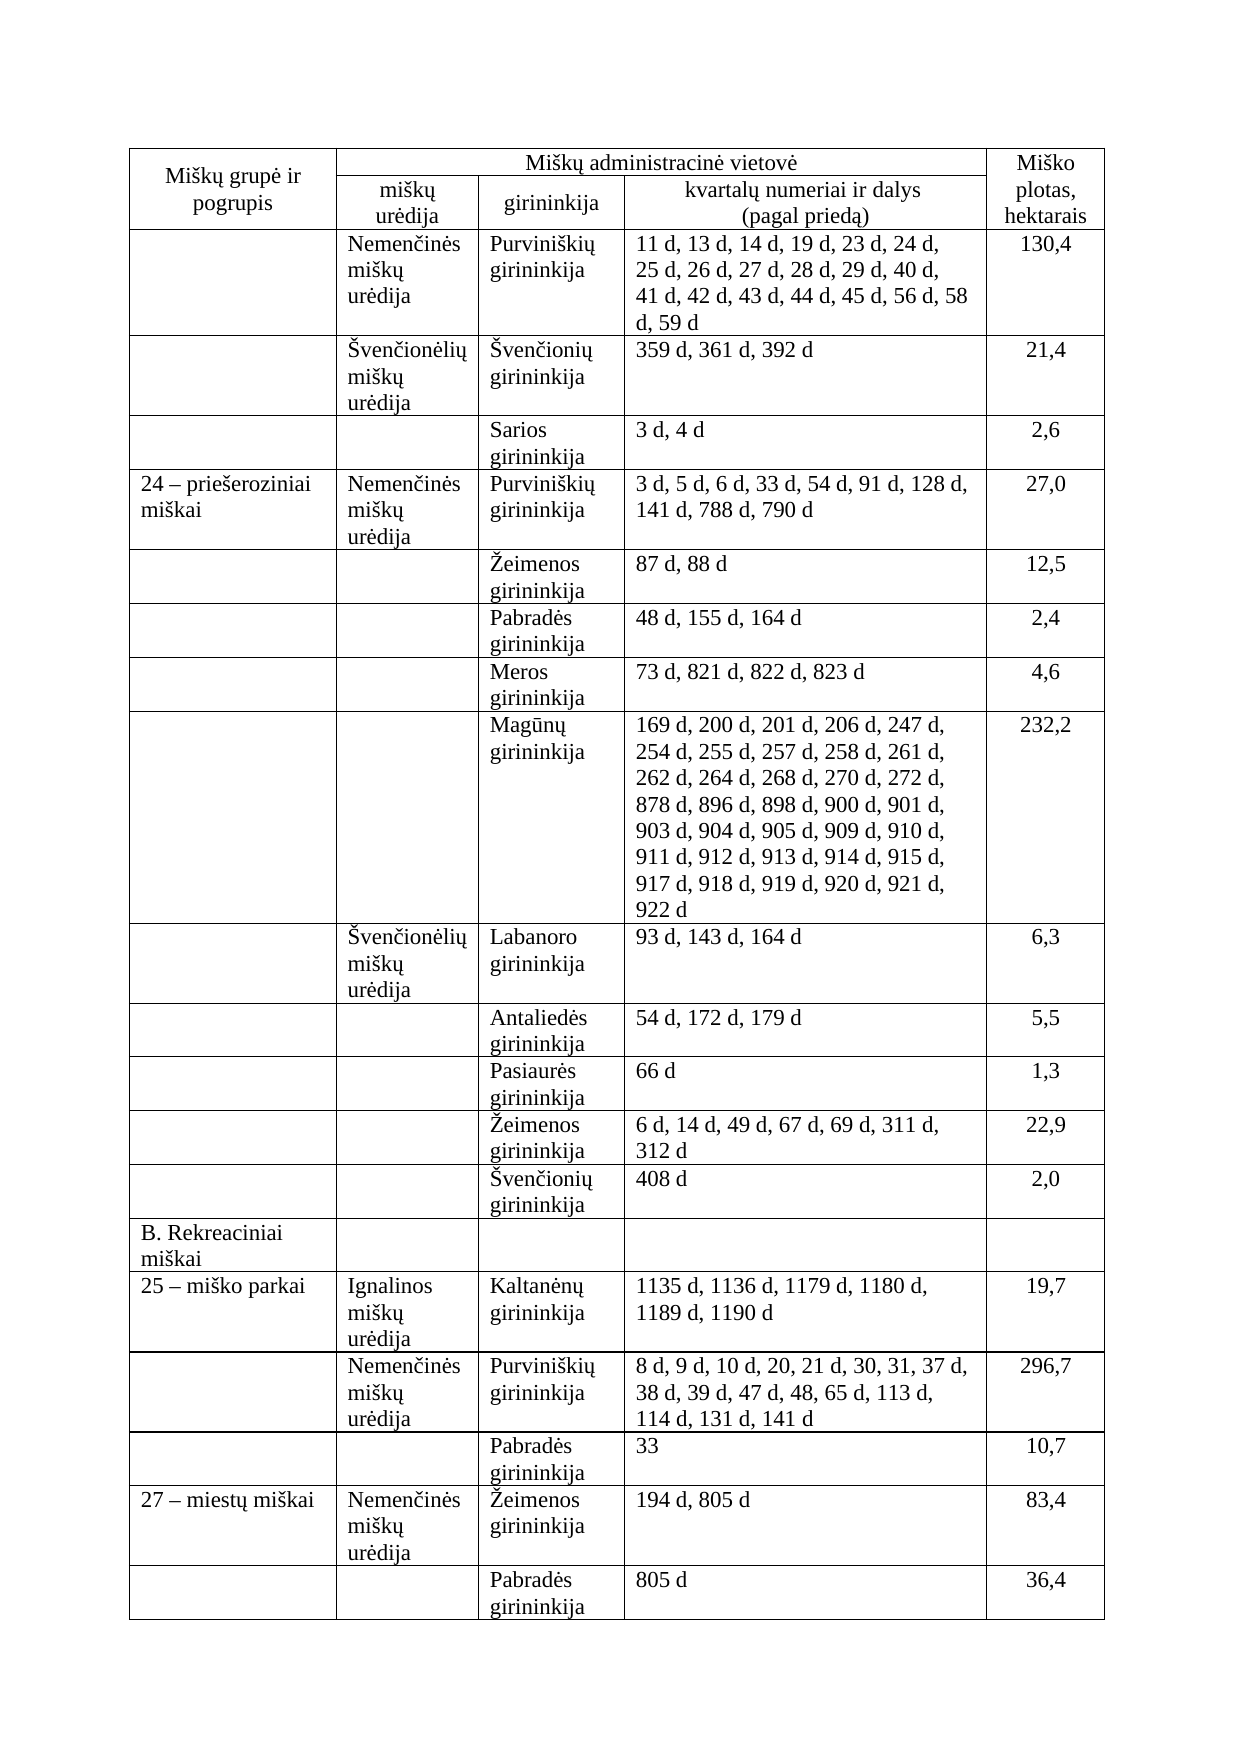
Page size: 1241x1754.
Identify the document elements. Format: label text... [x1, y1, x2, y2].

table_cell girininkija [479, 176, 624, 229]
table_cell 48 d, 155 d, 164 d [625, 604, 986, 657]
table_cell 66 d [625, 1057, 986, 1110]
table_cell 87 d, 88 d [625, 550, 986, 603]
table_cell Nemenčinės miškų urėdija [337, 230, 478, 335]
table_cell [337, 1165, 478, 1217]
table_cell Purviniškių girininkija [479, 1353, 624, 1431]
table_cell 73 d, 821 d, 822 d, 823 d [625, 658, 986, 711]
table_cell Pabradės girininkija [479, 604, 624, 657]
table_cell 83,4 [987, 1486, 1104, 1565]
table_cell Labanoro girininkija [479, 924, 624, 1002]
table_cell [130, 1353, 336, 1431]
table_cell [337, 550, 478, 603]
table_cell Sarios girininkija [479, 416, 624, 469]
table_cell [337, 712, 478, 922]
table_cell [130, 712, 336, 922]
table_cell 10,7 [987, 1433, 1104, 1485]
table_cell [130, 924, 336, 1002]
table_cell Pabradės girininkija [479, 1433, 624, 1485]
table_cell 21,4 [987, 336, 1104, 415]
table_cell [337, 1219, 478, 1271]
table_cell [130, 658, 336, 711]
table_cell 2,0 [987, 1165, 1104, 1217]
table_cell 33 [625, 1433, 986, 1485]
table_cell 5,5 [987, 1004, 1104, 1056]
table_cell 36,4 [987, 1566, 1104, 1619]
table_cell 408 d [625, 1165, 986, 1217]
table_cell Ignalinos miškų urėdija [337, 1272, 478, 1351]
table_cell Kaltanėnų girininkija [479, 1272, 624, 1351]
table_cell [130, 230, 336, 335]
table_cell [130, 336, 336, 415]
table_cell [337, 1111, 478, 1164]
table_cell [337, 1004, 478, 1056]
table_header Miškų administracinė vietovė [337, 149, 986, 175]
table_cell Nemenčinės miškų urėdija [337, 1353, 478, 1431]
table_cell B. Rekreaciniai miškai [130, 1219, 336, 1271]
table_cell miškų urėdija [337, 176, 478, 229]
table_cell Antaliedės girininkija [479, 1004, 624, 1056]
table_cell [130, 416, 336, 469]
table_cell 3 d, 4 d [625, 416, 986, 469]
table_cell [337, 658, 478, 711]
table_cell Švenčionių girininkija [479, 1165, 624, 1217]
table_cell [130, 1111, 336, 1164]
table_cell 24 – priešeroziniai miškai [130, 470, 336, 549]
table_cell 1,3 [987, 1057, 1104, 1110]
table_cell 1135 d, 1136 d, 1179 d, 1180 d, 1189 d, 1190 d [625, 1272, 986, 1351]
table_cell Žeimenos girininkija [479, 1486, 624, 1565]
table_cell 805 d [625, 1566, 986, 1619]
table_cell 2,4 [987, 604, 1104, 657]
table_cell 6,3 [987, 924, 1104, 1002]
table_cell [337, 1057, 478, 1110]
table_cell 232,2 [987, 712, 1104, 922]
table_cell [130, 550, 336, 603]
table_cell Švenčionėlių miškų urėdija [337, 336, 478, 415]
table_cell Magūnų girininkija [479, 712, 624, 922]
table_cell Pasiaurės girininkija [479, 1057, 624, 1110]
table_cell 22,9 [987, 1111, 1104, 1164]
table_cell Žeimenos girininkija [479, 550, 624, 603]
table_cell 8 d, 9 d, 10 d, 20, 21 d, 30, 31, 37 d, 38 d, 39 d, 47 d, 48, 65 d, 113 d, 114 d, 131 d, 141 d [625, 1353, 986, 1431]
table_cell [130, 1433, 336, 1485]
table_cell 27 – miestų miškai [130, 1486, 336, 1565]
table_cell kvartalų numeriai ir dalys (pagal priedą) [625, 176, 986, 229]
table_cell 296,7 [987, 1353, 1104, 1431]
table_cell 3 d, 5 d, 6 d, 33 d, 54 d, 91 d, 128 d, 141 d, 788 d, 790 d [625, 470, 986, 549]
table_cell 19,7 [987, 1272, 1104, 1351]
table_cell Pabradės girininkija [479, 1566, 624, 1619]
table_cell [337, 1566, 478, 1619]
table_cell Purviniškių girininkija [479, 230, 624, 335]
table_cell 6 d, 14 d, 49 d, 67 d, 69 d, 311 d, 312 d [625, 1111, 986, 1164]
table_cell [337, 1433, 478, 1485]
table_cell [130, 604, 336, 657]
table_header Miškų grupė ir pogrupis [130, 149, 336, 229]
table_cell 27,0 [987, 470, 1104, 549]
table_cell Nemenčinės miškų urėdija [337, 470, 478, 549]
table_cell [130, 1566, 336, 1619]
table_cell Žeimenos girininkija [479, 1111, 624, 1164]
table_cell [130, 1057, 336, 1110]
table_cell 54 d, 172 d, 179 d [625, 1004, 986, 1056]
table_cell [625, 1219, 986, 1271]
table_cell 194 d, 805 d [625, 1486, 986, 1565]
table_cell [130, 1165, 336, 1217]
table_cell [130, 1004, 336, 1056]
table_cell 359 d, 361 d, 392 d [625, 336, 986, 415]
table_cell 11 d, 13 d, 14 d, 19 d, 23 d, 24 d, 25 d, 26 d, 27 d, 28 d, 29 d, 40 d, 41 d, 42 d, 43 d, 44 d, 45 d, 56 d, 58 d, 59 d [625, 230, 986, 335]
table_header Miško plotas, hektarais [987, 149, 1104, 229]
table_cell 2,6 [987, 416, 1104, 469]
table_cell [479, 1219, 624, 1271]
table_cell 12,5 [987, 550, 1104, 603]
table_cell Švenčionių girininkija [479, 336, 624, 415]
table_cell Švenčionėlių miškų urėdija [337, 924, 478, 1002]
table_cell 25 – miško parkai [130, 1272, 336, 1351]
table_cell [337, 416, 478, 469]
table_cell [337, 604, 478, 657]
table_cell [987, 1219, 1104, 1271]
table_cell 93 d, 143 d, 164 d [625, 924, 986, 1002]
table_cell 4,6 [987, 658, 1104, 711]
table_cell 169 d, 200 d, 201 d, 206 d, 247 d, 254 d, 255 d, 257 d, 258 d, 261 d, 262 d, 264 d, 268 d, 270 d, 272 d, 878 d, 896 d, 898 d, 900 d, 901 d, 903 d, 904 d, 905 d, 909 d, 910 d, 911 d, 912 d, 913 d, 914 d, 915 d, 917 d, 918 d, 919 d, 920 d, 921 d, 922 d [625, 712, 986, 922]
table_cell 130,4 [987, 230, 1104, 335]
table_cell Meros girininkija [479, 658, 624, 711]
table_cell Nemenčinės miškų urėdija [337, 1486, 478, 1565]
table_cell Purviniškių girininkija [479, 470, 624, 549]
